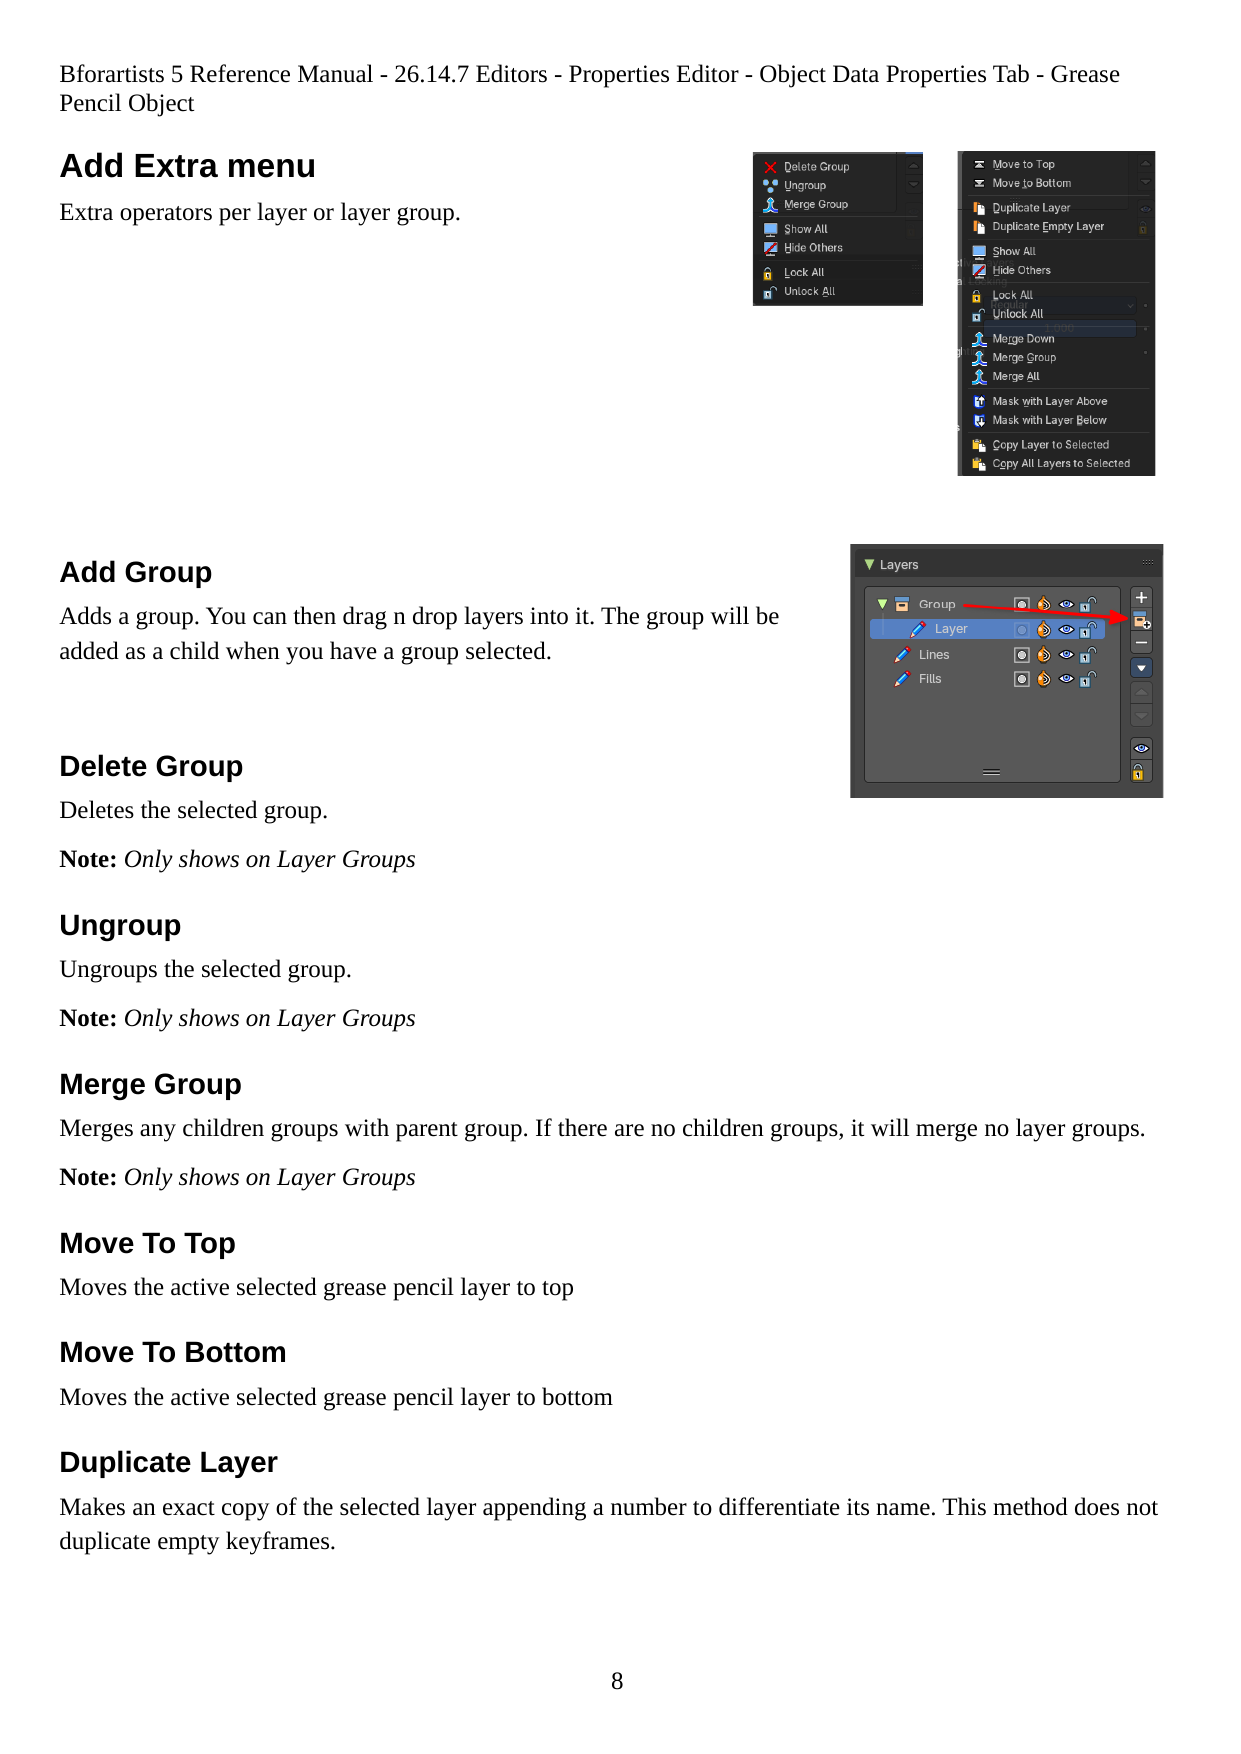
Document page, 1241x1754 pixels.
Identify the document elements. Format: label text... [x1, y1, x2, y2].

subtitle Move To Top [59, 1226, 1181, 1259]
picture [850, 544, 1164, 798]
text Moves the active selected grease pencil layer to top [59, 1272, 1181, 1301]
text Moves the active selected grease pencil layer to bottom [59, 1382, 1181, 1410]
text Makes an exact copy of the selected layer appending a number to differentiate its name. This method does not duplicate empty keyframes. [59, 1492, 1181, 1555]
subtitle Add Extra menu [59, 146, 1181, 185]
text Deletes the selected group. [59, 795, 1181, 824]
subtitle Duplicate Layer [59, 1445, 1181, 1479]
text Note: Only shows on Layer Groups [59, 1003, 1181, 1032]
picture [752, 152, 923, 306]
subtitle [1164, 555, 1181, 589]
text Ungroups the selected group. [59, 954, 1181, 983]
text Note: Only shows on Layer Groups [59, 844, 1181, 873]
subtitle Merge Group [59, 1067, 1181, 1100]
subtitle Add Group [59, 555, 850, 589]
picture [957, 151, 1156, 476]
text Adds a group. You can then drag n drop layers into it. The group will be added as a child when you have a group selected. [59, 601, 850, 665]
subtitle Move To Bottom [59, 1335, 1181, 1369]
text Merges any children groups with parent group. If there are no children groups, it will merge no layer groups. [59, 1113, 1181, 1142]
subtitle Delete Group [59, 749, 850, 782]
text Extra operators per layer or layer group. [59, 197, 752, 226]
subtitle Ungroup [59, 908, 1181, 941]
subtitle [1164, 749, 1181, 782]
text Note: Only shows on Layer Groups [59, 1162, 1181, 1191]
text [923, 197, 957, 226]
